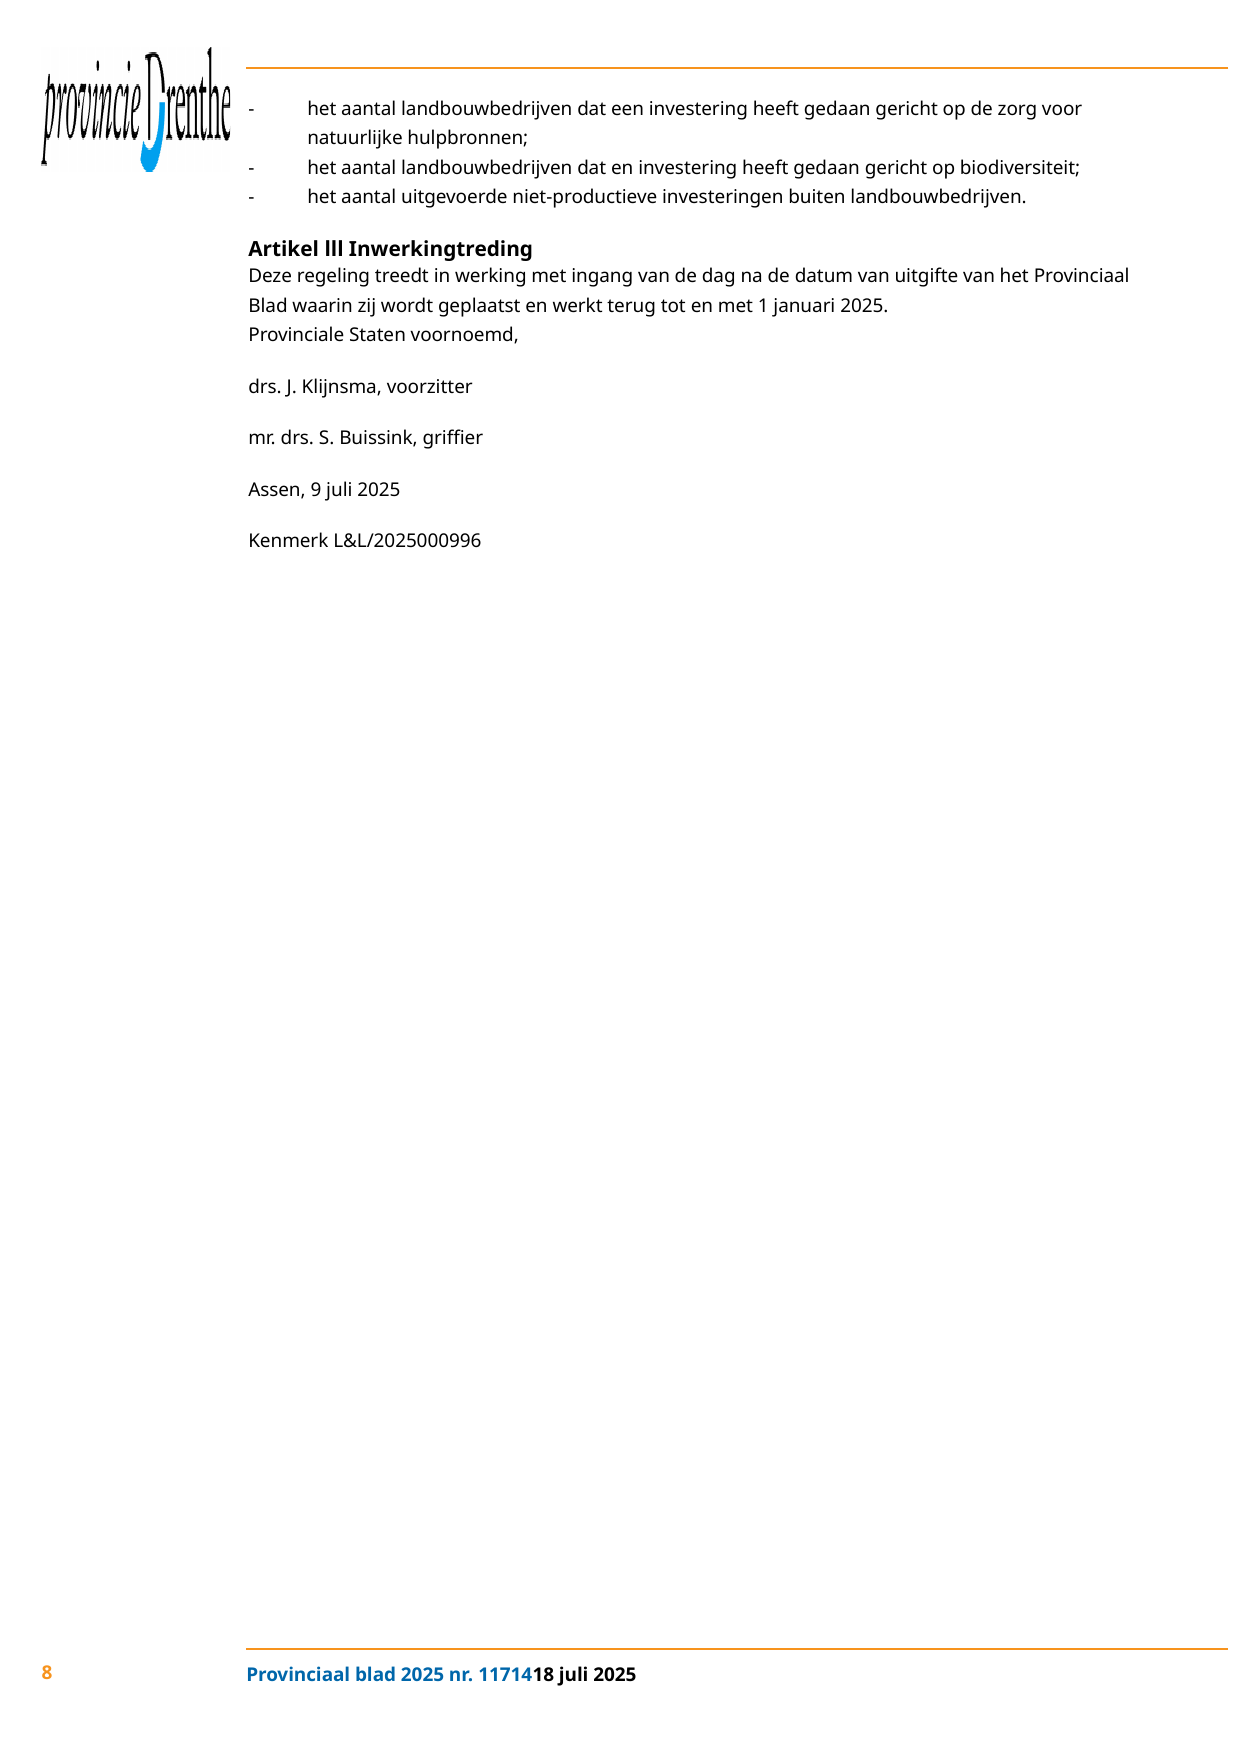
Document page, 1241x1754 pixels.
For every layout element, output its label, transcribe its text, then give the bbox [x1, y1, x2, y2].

list het aantal landbouwbedrijven dat een investering heeft gedaan gericht op de zorg voor natuurlijke hulpbronnen; [248, 95, 1152, 150]
list het aantal landbouwbedrijven dat en investering heeft gedaan gericht op biodiversiteit; [248, 154, 1152, 180]
text Assen, 9 juli 2025 [248, 476, 1152, 502]
text Provinciale Staten voornoemd, [248, 322, 1152, 347]
text Deze regeling treedt in werking met ingang van de dag na de datum van uitgifte van het Provinciaal Blad waarin zij wordt geplaatst en werkt terug tot en met 1 januari 2025. [248, 262, 1152, 318]
text mr. drs. S. Buissink, griffier [248, 424, 1152, 450]
text drs. J. Klijnsma, voorzitter [248, 373, 1152, 399]
text Kenmerk L&L/2025000996 [248, 527, 1152, 553]
picture [41, 47, 231, 172]
text Artikel lll Inwerkingtreding [248, 234, 1152, 262]
list het aantal uitgevoerde niet-productieve investeringen buiten landbouwbedrijven. [248, 183, 1152, 209]
